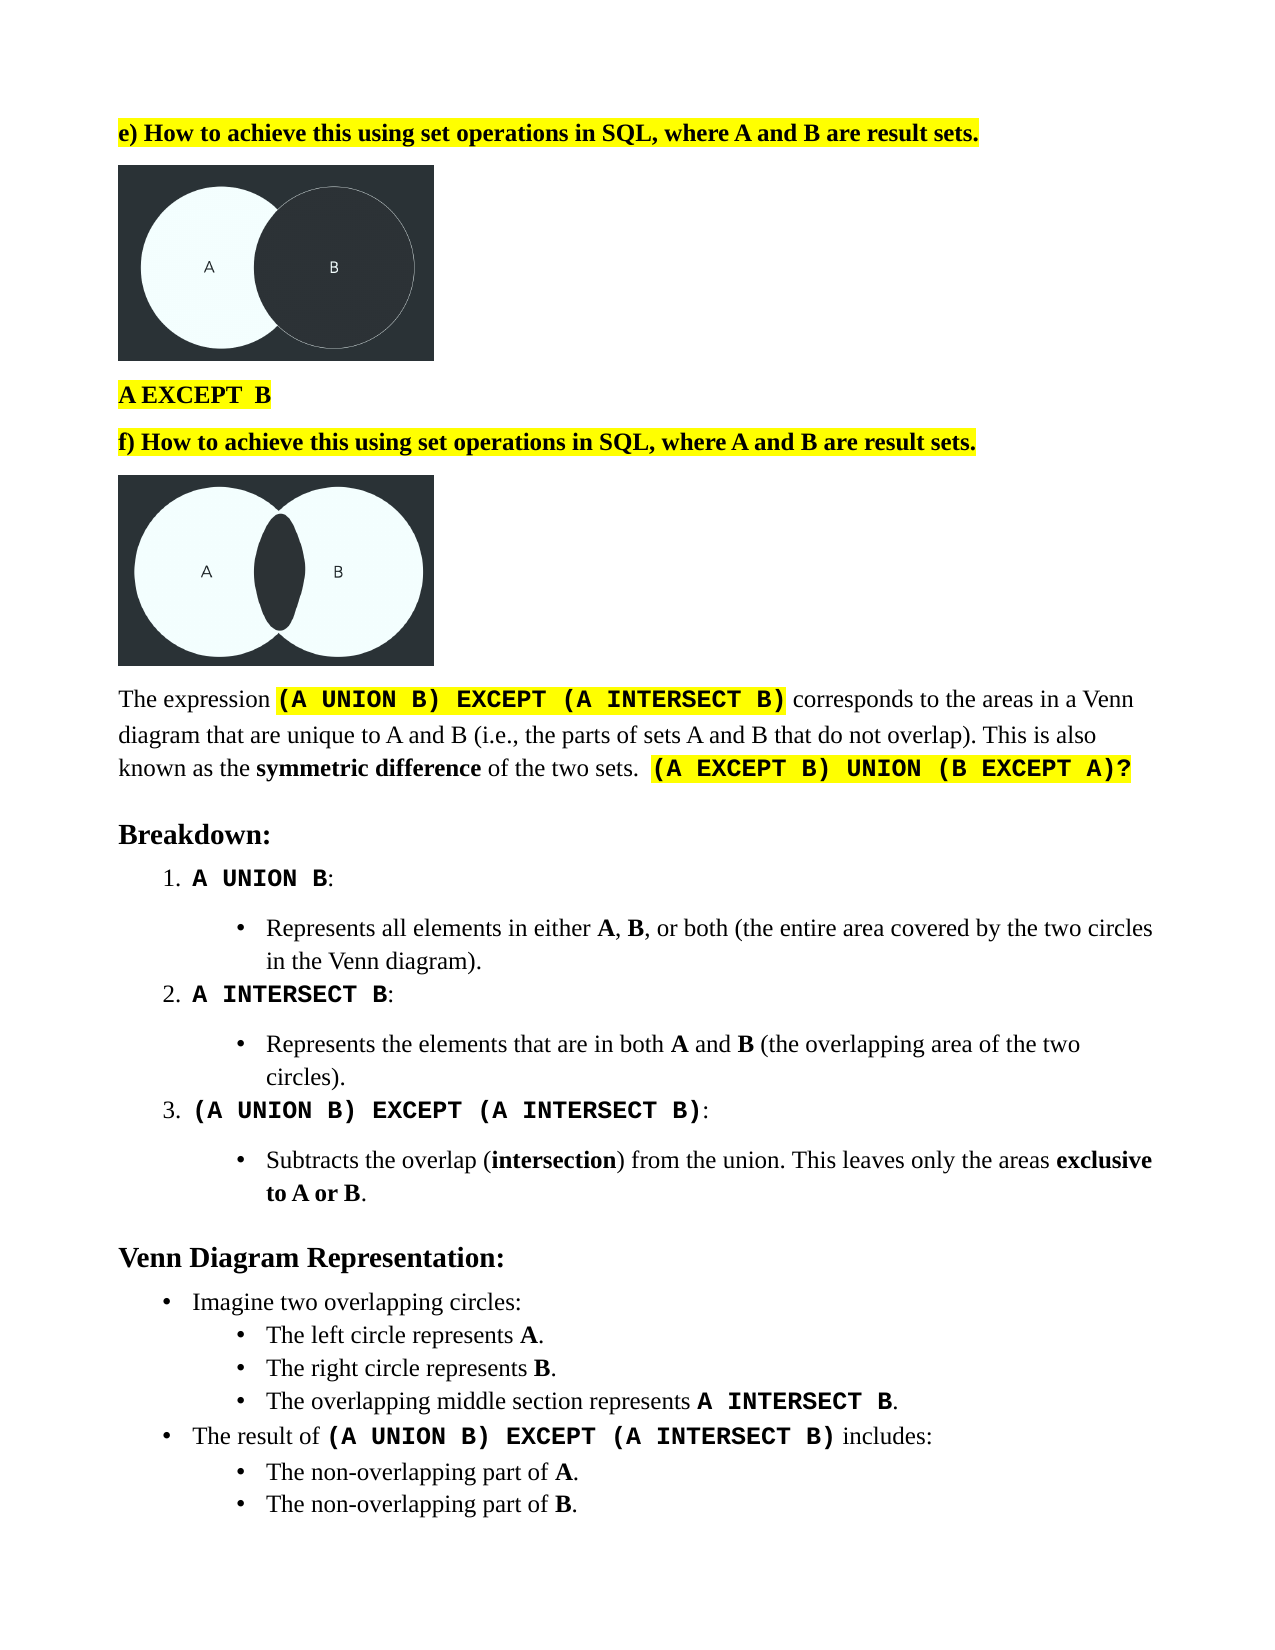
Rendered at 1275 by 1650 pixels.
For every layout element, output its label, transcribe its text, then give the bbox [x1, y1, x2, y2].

list The non-overlapping part of B. [236, 1489, 1157, 1518]
list A INTERSECT B: [162, 979, 1157, 1010]
text f) How to achieve this using set operations in SQL, where A and B are result sets. [118, 427, 1157, 456]
list The right circle represents B. [236, 1353, 1157, 1381]
picture [118, 475, 434, 666]
list Imagine two overlapping circles: [162, 1287, 1157, 1315]
list The overlapping middle section represents A INTERSECT B. [236, 1386, 1157, 1417]
picture [118, 165, 434, 361]
text A EXCEPT B [118, 380, 1157, 409]
list (A UNION B) EXCEPT (A INTERSECT B): [162, 1095, 1157, 1126]
list The non-overlapping part of A. [236, 1457, 1157, 1485]
list Subtracts the overlap (intersection) from the union. This leaves only the areas exclusive to A or B. [236, 1145, 1157, 1207]
list Represents all elements in either A, B, or both (the entire area covered by the two circles in the Venn diagram). [236, 913, 1157, 975]
list A UNION B: [162, 863, 1157, 894]
text The expression (A UNION B) EXCEPT (A INTERSECT B) corresponds to the areas in a Venn diagram that are unique to A and B (i.e., the parts of sets A and B that do not overlap). This is also known as the symmetric difference of the two sets. (A EXCEPT B) UNION (B EXCEPT A)? [118, 684, 1157, 783]
list Represents the elements that are in both A and B (the overlapping area of the two circles). [236, 1029, 1157, 1091]
subtitle Breakdown: [118, 817, 1157, 851]
list The result of (A UNION B) EXCEPT (A INTERSECT B) includes: [162, 1421, 1157, 1452]
text e) How to achieve this using set operations in SQL, where A and B are result sets. [118, 118, 1157, 147]
list The left circle represents A. [236, 1320, 1157, 1348]
subtitle Venn Diagram Representation: [118, 1241, 1157, 1274]
